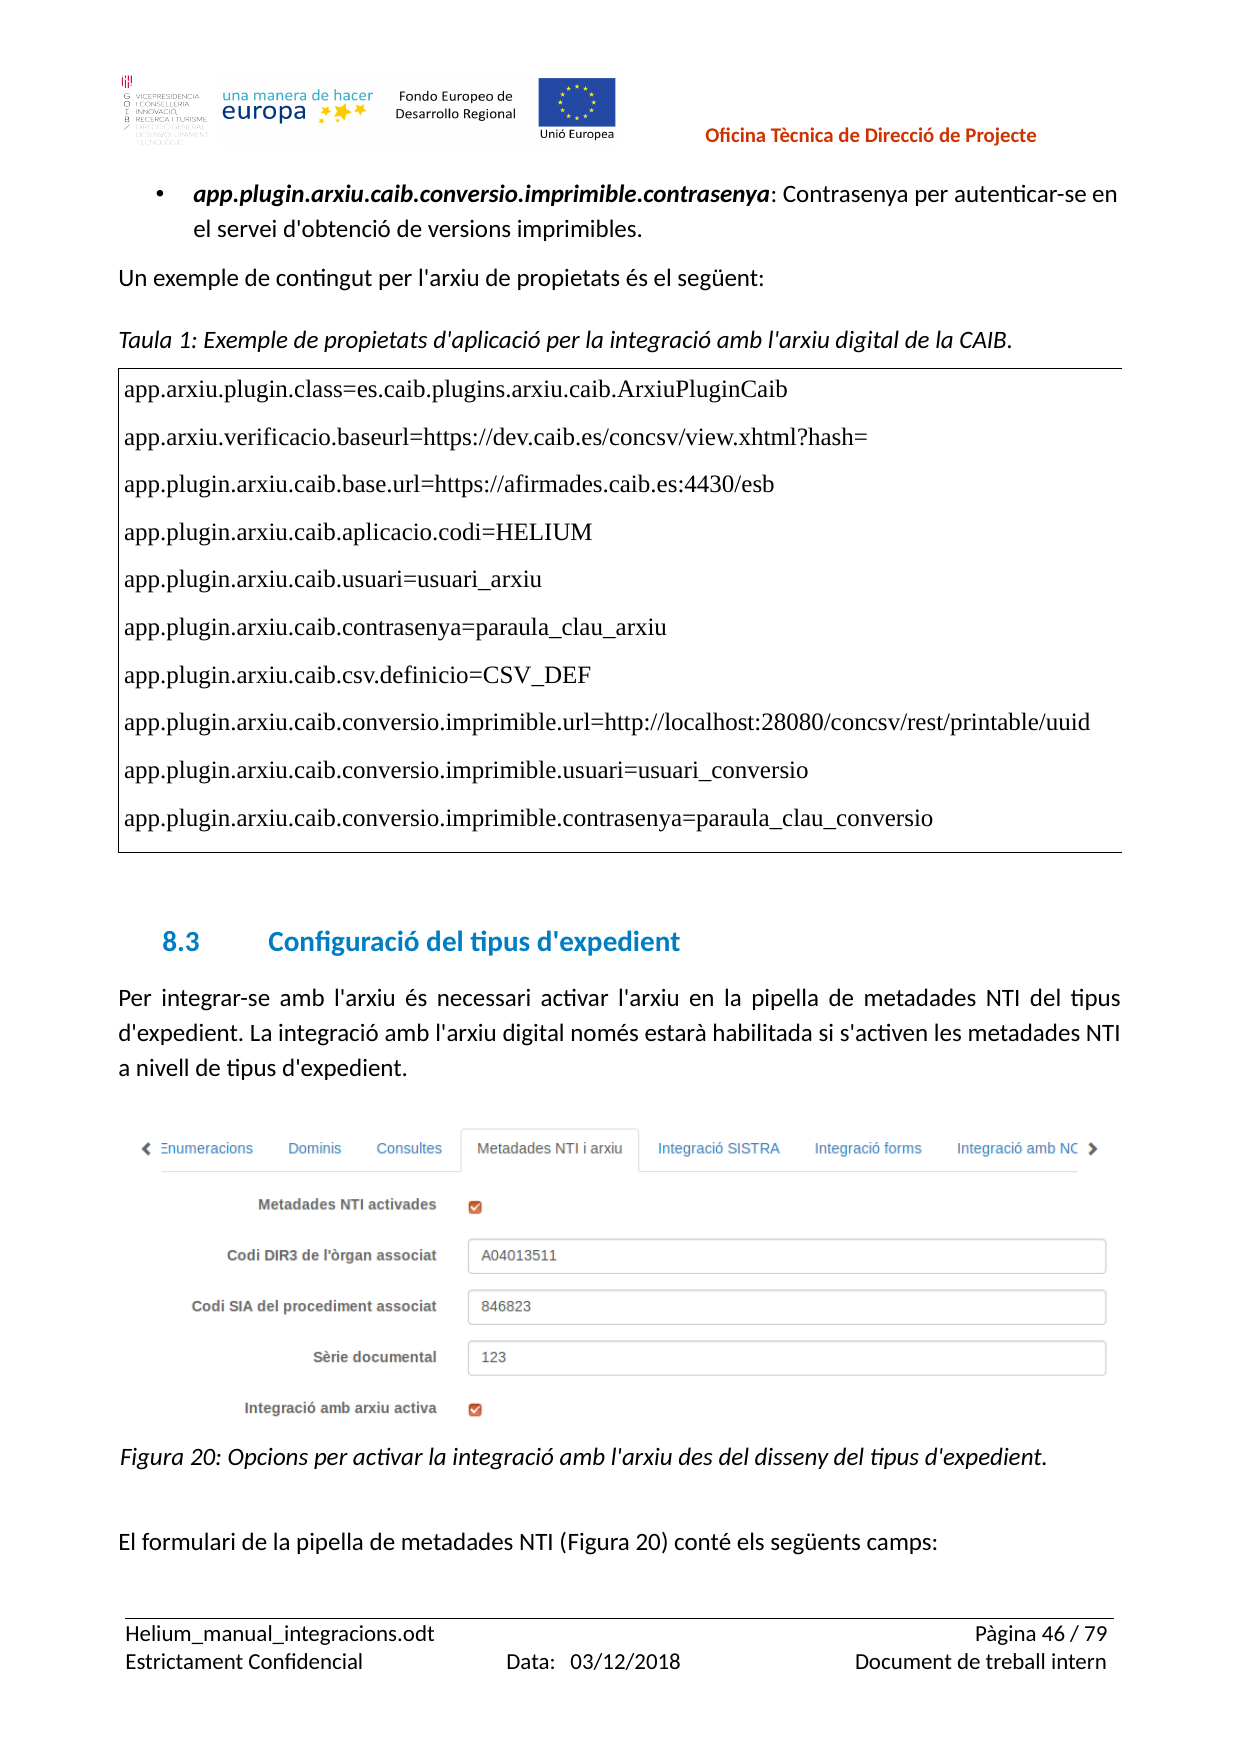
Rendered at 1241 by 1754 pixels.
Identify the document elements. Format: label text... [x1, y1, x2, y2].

text El formulari de la pipella de metadades NTI (Figura 20) conté els següents camps: [118, 1526, 1122, 1557]
picture [219, 73, 621, 147]
list app.plugin.arxiu.caib.conversio.imprimible.contrasenya: Contrasenya per autenticar-se en el servei d'obtenció de versions imprimibles. [156, 178, 1122, 243]
subtitle Configuració del tipus d'expedient [156, 923, 1122, 958]
table_header app.arxiu.plugin.class=es.caib.plugins.arxiu.caib.ArxiuPluginCaib app.arxiu.verificacio.baseurl=https://dev.caib.es/concsv/view.xhtml?hash= app.plugin.arxiu.caib.base.url=https://afirmades.caib.es:4430/esb app.plugin.arxiu.caib.aplicacio.codi=HELIUM app.plugin.arxiu.caib.usuari=usuari_arxiu app.plugin.arxiu.caib.contrasenya=paraula_clau_arxiu app.plugin.arxiu.caib.csv.definicio=CSV_DEF app.plugin.arxiu.caib.conversio.imprimible.url=http://localhost:28080/concsv/rest/printable/uuid app.plugin.arxiu.caib.conversio.imprimible.usuari=usuari_conversio app.plugin.arxiu.caib.conversio.imprimible.contrasenya=paraula_clau_conversio [119, 369, 1122, 852]
text Per integrar-se amb l'arxiu és necessari activar l'arxiu en la pipella de metadades NTI del tipus d'expedient. La integració amb l'arxiu digital només estarà habilitada si s'activen les metadades NTI a nivell de tipus d'expedient. [118, 982, 1122, 1083]
text Un exemple de contingut per l'arxiu de propietats és el següent: [118, 262, 1122, 293]
text Figura 20: Opcions per activar la integració amb l'arxiu des del disseny del tipus d'expedient. [120, 1436, 1120, 1472]
text Taula 1: Exemple de propietats d'aplicació per la integració amb l'arxiu digital de la CAIB. [118, 324, 1122, 355]
picture [118, 73, 213, 147]
picture [119, 1114, 1121, 1436]
